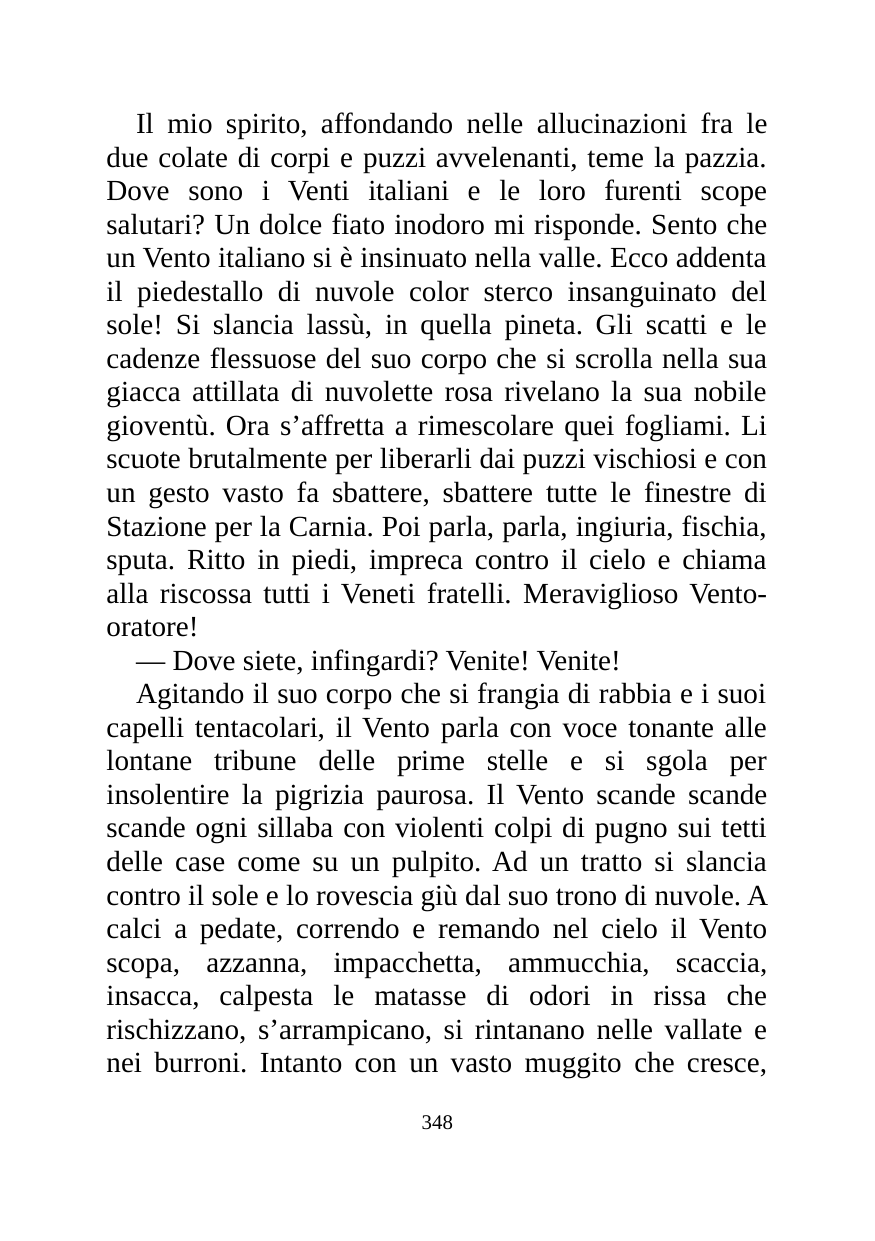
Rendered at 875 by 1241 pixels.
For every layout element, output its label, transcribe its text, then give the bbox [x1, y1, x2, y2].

text Agitando il suo corpo che si frangia di rabbia e i suoi capelli tentacolari, il Vento parla con voce tonante alle lontane tribune delle prime stelle e si sgola per insolentire la pigrizia paurosa. Il Vento scande scande scande ogni sillaba con violenti colpi di pugno sui tetti delle case come su un pulpito. Ad un tratto si slancia contro il sole e lo rovescia giù dal suo trono di nuvole. A calci a pedate, correndo e remando nel cielo il Vento scopa, azzanna, impacchetta, ammucchia, scaccia, insacca, calpesta le matasse di odori in rissa che rischizzano, s’arrampicano, si rintanano nelle vallate e nei burroni. Intanto con un vasto muggito che cresce, [106, 676, 768, 1079]
text Il mio spirito, affondando nelle allucinazioni fra le due colate di corpi e puzzi avvelenanti, teme la pazzia. Dove sono i Venti italiani e le loro furenti scope salutari? Un dolce fiato inodoro mi risponde. Sento che un Vento italiano si è insinuato nella valle. Ecco addenta il piedestallo di nuvole color sterco insanguinato del sole! Si slancia lassù, in quella pineta. Gli scatti e le cadenze flessuose del suo corpo che si scrolla nella sua giacca attillata di nuvolette rosa rivelano la sua nobile gioventù. Ora s’affretta a rimescolare quei fogliami. Li scuote brutalmente per liberarli dai puzzi vischiosi e con un gesto vasto fa sbattere, sbattere tutte le finestre di Stazione per la Carnia. Poi parla, parla, ingiuria, fischia, sputa. Ritto in piedi, impreca contro il cielo e chiama alla riscossa tutti i Veneti fratelli. Meraviglioso Vento-oratore! [106, 106, 768, 643]
text — Dove siete, infingardi? Venite! Venite! [106, 643, 768, 676]
